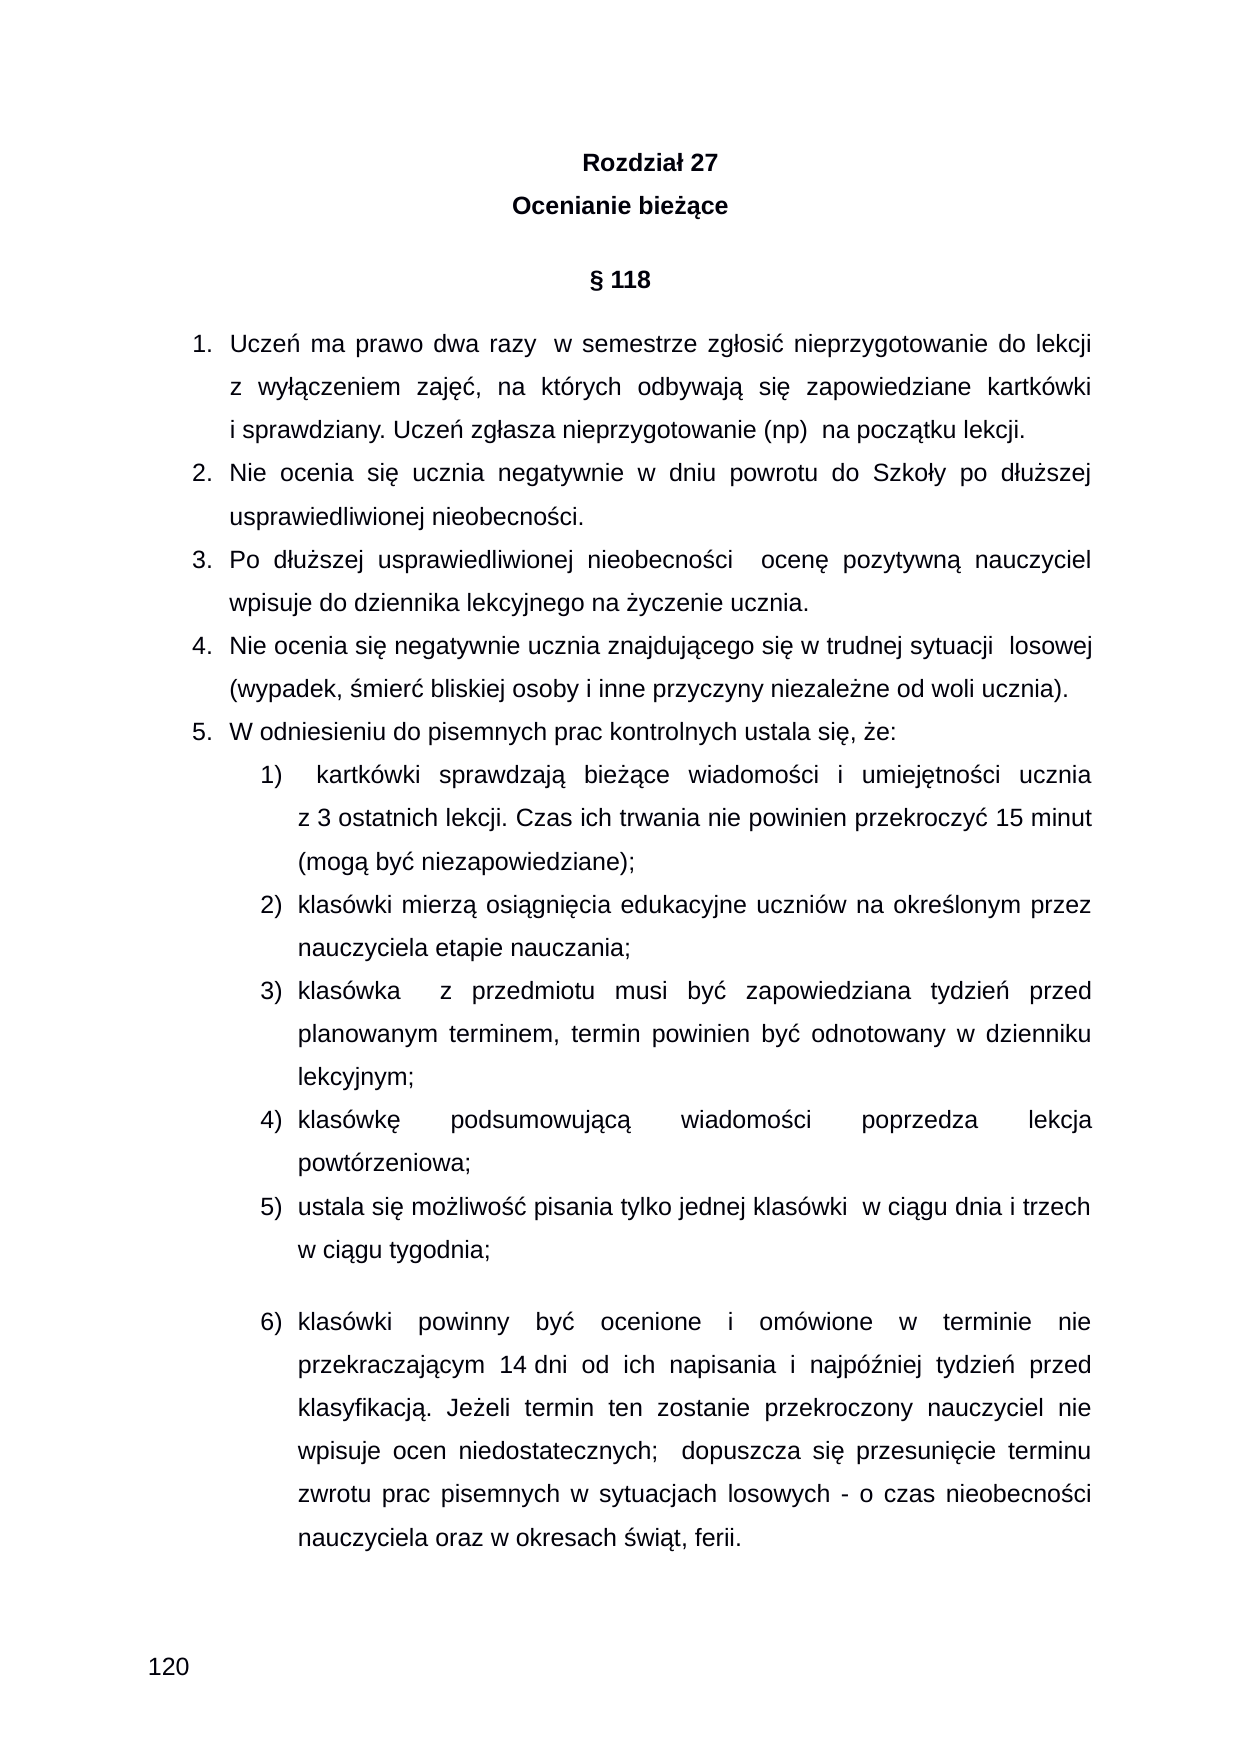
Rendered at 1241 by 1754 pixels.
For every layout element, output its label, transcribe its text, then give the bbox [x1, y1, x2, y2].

subtitle Rozdział 27 [208, 148, 1093, 176]
subtitle Uczeń ma prawo dwa razy w semestrze zgłosić nieprzygotowanie do lekcji z wyłączeniem zajęć, na których odbywają się zapowiedziane kartkówki i sprawdziany. Uczeń zgłasza nieprzygotowanie (np) na początku lekcji. [192, 329, 1093, 444]
subtitle klasówka z przedmiotu musi być zapowiedziana tydzień przed planowanym terminem, termin powinien być odnotowany w dzienniku lekcyjnym; [260, 976, 1093, 1091]
subtitle Po dłuższej usprawiedliwionej nieobecności ocenę pozytywną nauczyciel wpisuje do dziennika lekcyjnego na życzenie ucznia. [192, 545, 1093, 617]
subtitle klasówki mierzą osiągnięcia edukacyjne uczniów na określonym przez nauczyciela etapie nauczania; [260, 890, 1093, 962]
subtitle kartkówki sprawdzają bieżące wiadomości i umiejętności ucznia z 3 ostatnich lekcji. Czas ich trwania nie powinien przekroczyć 15 minut (mogą być niezapowiedziane); [260, 760, 1093, 875]
subtitle Nie ocenia się negatywnie ucznia znajdującego się w trudnej sytuacji losowej (wypadek, śmierć bliskiej osoby i inne przyczyny niezależne od woli ucznia). [192, 631, 1093, 703]
subtitle Ocenianie bieżące [148, 191, 1093, 219]
subtitle ustala się możliwość pisania tylko jednej klasówki w ciągu dnia i trzech w ciągu tygodnia; [260, 1192, 1093, 1263]
subtitle Nie ocenia się ucznia negatywnie w dniu powrotu do Szkoły po dłuższej usprawiedliwionej nieobecności. [192, 458, 1093, 530]
list klasówki powinny być ocenione i omówione w terminie nie przekraczającym 14 dni od ich napisania i najpóźniej tydzień przed klasyfikacją. Jeżeli termin ten zostanie przekroczony nauczyciel nie wpisuje ocen niedostatecznych; dopuszcza się przesunięcie terminu zwrotu prac pisemnych w sytuacjach losowych - o czas nieobecności nauczyciela oraz w okresach świąt, ferii. [260, 1307, 1093, 1551]
text § 118 [148, 265, 1093, 294]
subtitle W odniesieniu do pisemnych prac kontrolnych ustala się, że: [192, 717, 1093, 746]
subtitle klasówkę podsumowującą wiadomości poprzedza lekcja powtórzeniowa; [260, 1105, 1093, 1177]
